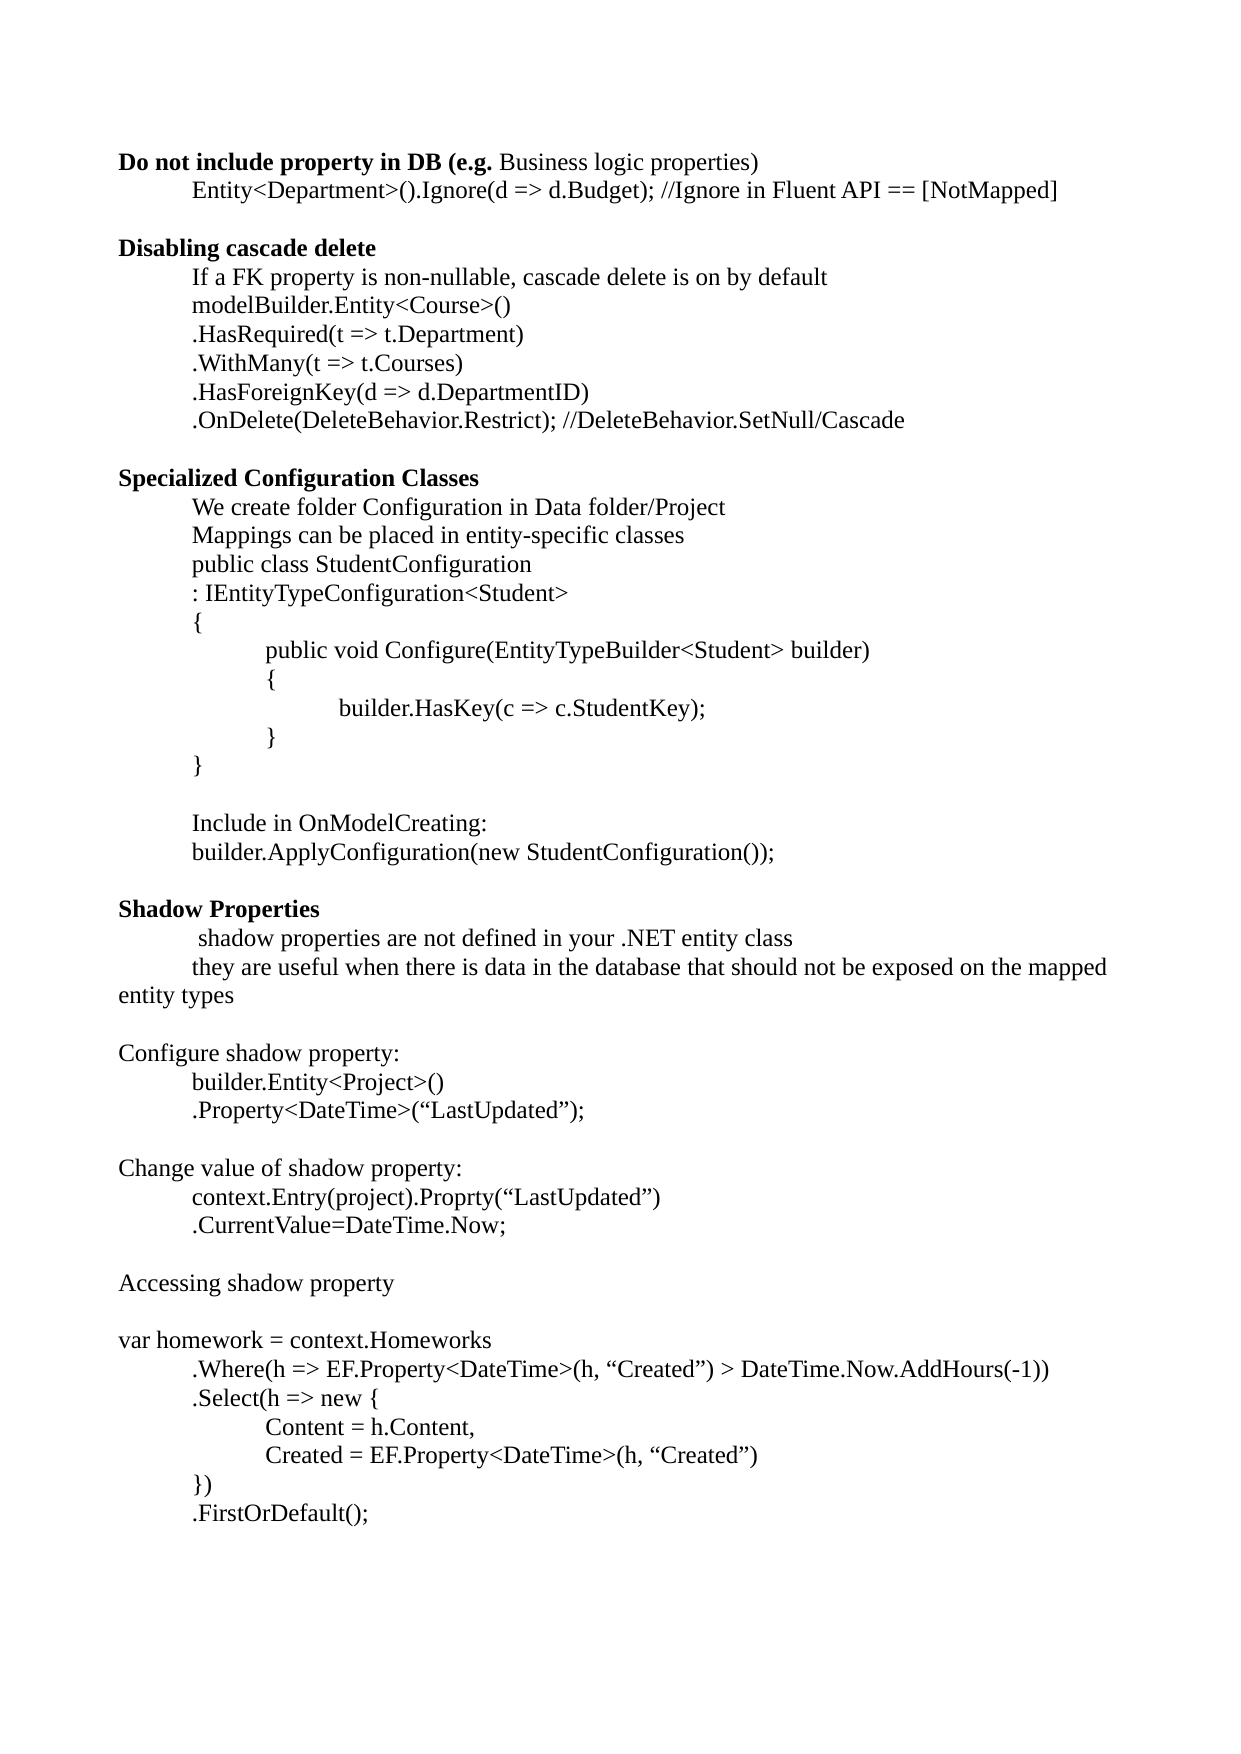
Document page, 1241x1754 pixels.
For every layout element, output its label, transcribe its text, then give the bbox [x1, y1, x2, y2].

text Change value of shadow property: [118, 1153, 1122, 1182]
text shadow properties are not defined in your .NET entity class [118, 923, 1122, 952]
text .Where(h => EF.Property<DateTime>(h, “Created”) > DateTime.Now.AddHours(-1)) [118, 1354, 1122, 1383]
text Mappings can be placed in entity-specific classes [118, 521, 1122, 549]
text .OnDelete(DeleteBehavior.Restrict); //DeleteBehavior.SetNull/Cascade [118, 406, 1122, 434]
text builder.Entity<Project>() [118, 1067, 1122, 1096]
text .CurrentValue=DateTime.Now; [118, 1211, 1122, 1239]
text Shadow Properties [118, 894, 1122, 923]
text var homework = context.Homeworks [118, 1326, 1122, 1354]
text .Select(h => new { [118, 1383, 1122, 1412]
text { [118, 664, 1122, 693]
text public class StudentConfiguration [118, 549, 1122, 578]
text We create folder Configuration in Data folder/Project [118, 492, 1122, 521]
text .WithMany(t => t.Courses) [118, 348, 1122, 377]
text { [118, 607, 1122, 636]
text context.Entry(project).Proprty(“LastUpdated”) [118, 1182, 1122, 1211]
text Accessing shadow property [118, 1268, 1122, 1297]
text builder.HasKey(c => c.StudentKey); [118, 693, 1122, 722]
text If a FK property is non-nullable, cascade delete is on by default [118, 262, 1122, 291]
text Created = EF.Property<DateTime>(h, “Created”) [118, 1441, 1122, 1469]
text : IEntityTypeConfiguration<Student> [118, 578, 1122, 607]
text Content = h.Content, [118, 1412, 1122, 1441]
text .HasForeignKey(d => d.DepartmentID) [118, 377, 1122, 406]
text } [118, 751, 1122, 779]
text Disabling cascade delete [118, 233, 1122, 262]
text Specialized Configuration Classes [118, 463, 1122, 492]
text }) [118, 1469, 1122, 1498]
text public void Configure(EntityTypeBuilder<Student> builder) [118, 636, 1122, 664]
text .Property<DateTime>(“LastUpdated”); [118, 1096, 1122, 1124]
text .HasRequired(t => t.Department) [118, 319, 1122, 348]
text modelBuilder.Entity<Course>() [118, 291, 1122, 319]
text they are useful when there is data in the database that should not be exposed on the mapped entity types [118, 952, 1122, 1009]
text builder.ApplyConfiguration(new StudentConfiguration()); [118, 837, 1122, 866]
text Include in OnModelCreating: [118, 808, 1122, 837]
text Configure shadow property: [118, 1038, 1122, 1067]
text Entity<Department>().Ignore(d => d.Budget); //Ignore in Fluent API == [NotMapped] [118, 176, 1122, 204]
text .FirstOrDefault(); [118, 1498, 1122, 1527]
text Do not include property in DB (e.g. Business logic properties) [118, 147, 1122, 176]
text } [118, 722, 1122, 751]
